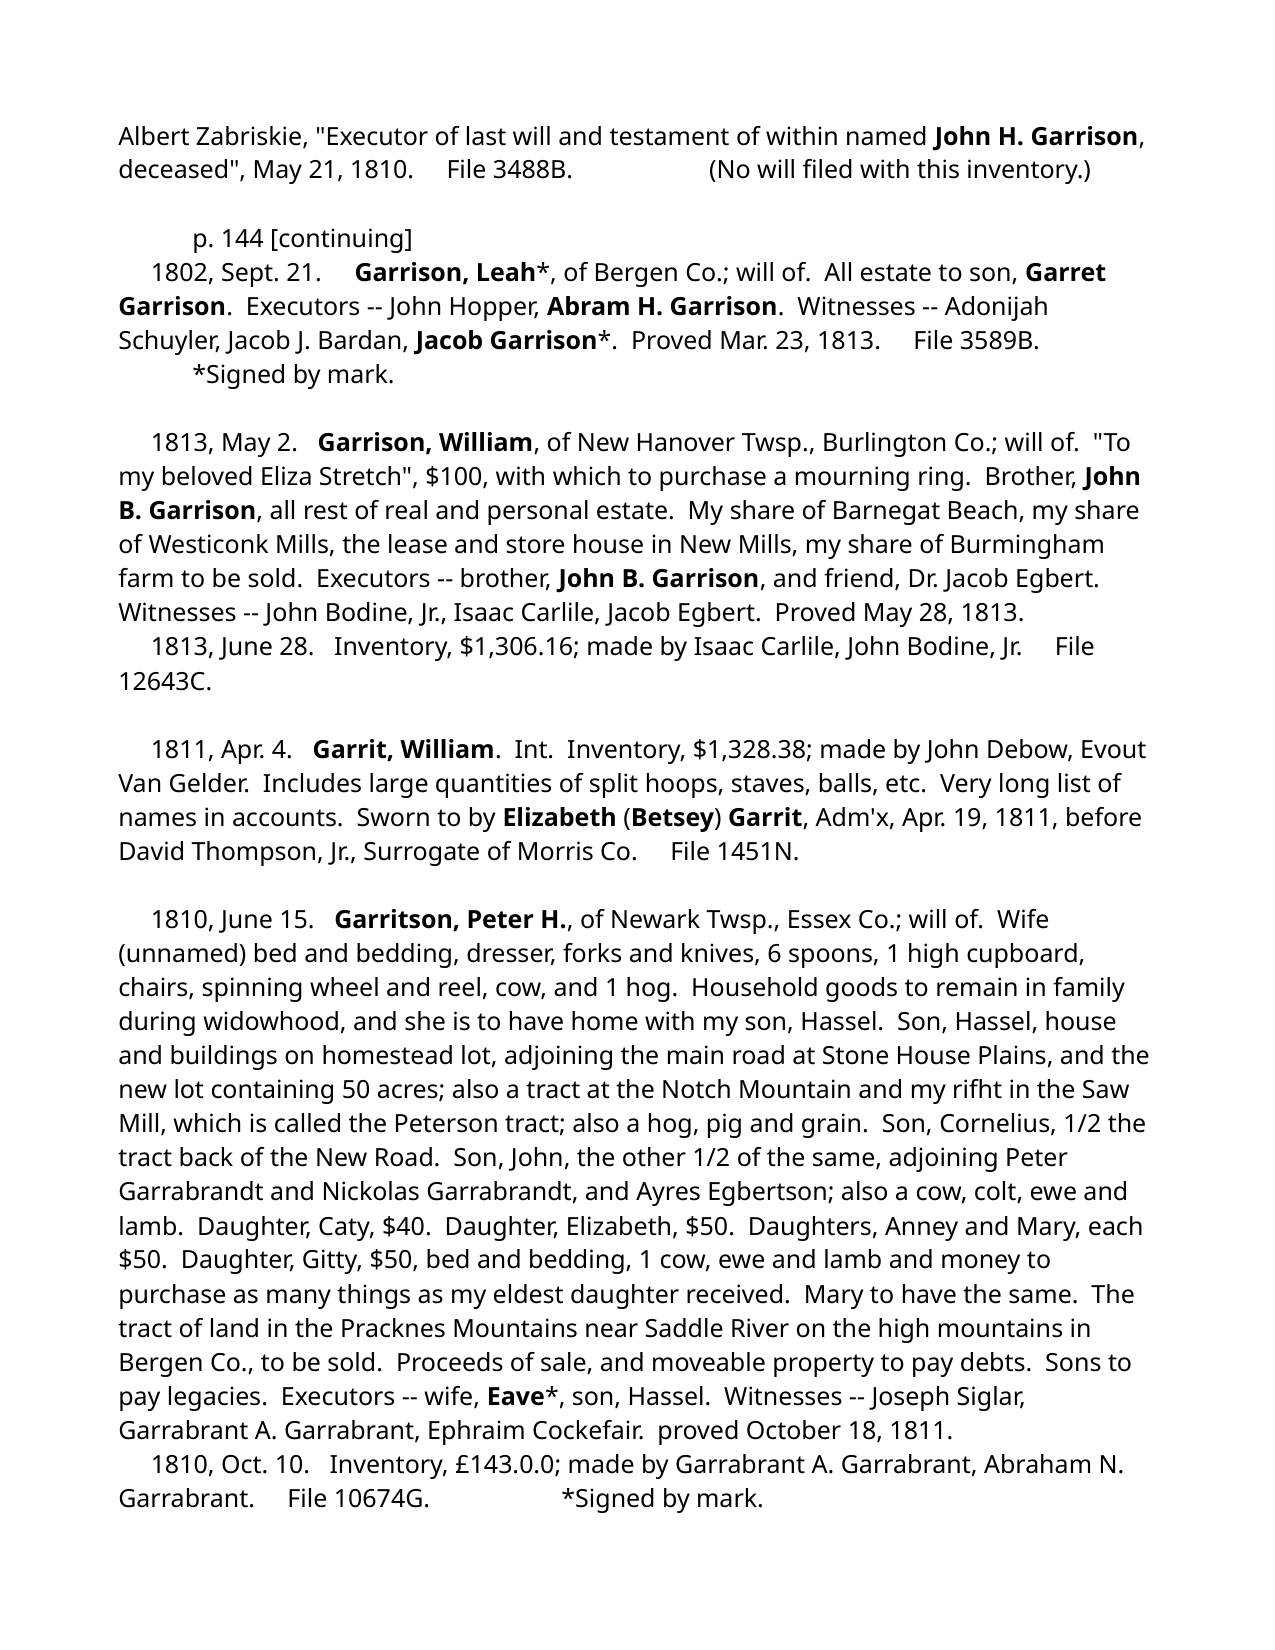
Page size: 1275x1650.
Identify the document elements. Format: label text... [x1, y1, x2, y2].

text 1811, Apr. 4. Garrit, William. Int. Inventory, $1,328.38; made by John Debow, Evout Van Gelder. Includes large quantities of split hoops, staves, balls, etc. Very long list of names in accounts. Sworn to by Elizabeth (Betsey) Garrit, Adm'x, Apr. 19, 1811, before David Thompson, Jr., Surrogate of Morris Co. File 1451N. [118, 731, 1157, 867]
text p. 144 [continuing] [118, 220, 1157, 254]
text 1813, May 2. Garrison, William, of New Hanover Twsp., Burlington Co.; will of. "To my beloved Eliza Stretch", $100, with which to purchase a mourning ring. Brother, John B. Garrison, all rest of real and personal estate. My share of Barnegat Beach, my share of Westiconk Mills, the lease and store house in New Mills, my share of Burmingham farm to be sold. Executors -- brother, John B. Garrison, and friend, Dr. Jacob Egbert. Witnesses -- John Bodine, Jr., Isaac Carlile, Jacob Egbert. Proved May 28, 1813. [118, 425, 1157, 629]
text 1813, June 28. Inventory, $1,306.16; made by Isaac Carlile, John Bodine, Jr. File 12643C. [118, 629, 1157, 697]
text 1802, Sept. 21. Garrison, Leah*, of Bergen Co.; will of. All estate to son, Garret Garrison. Executors -- John Hopper, Abram H. Garrison. Witnesses -- Adonijah Schuyler, Jacob J. Bardan, Jacob Garrison*. Proved Mar. 23, 1813. File 3589B. *Signed by mark. [118, 254, 1157, 391]
text Albert Zabriskie, "Executor of last will and testament of within named John H. Garrison, deceased", May 21, 1810. File 3488B. (No will filed with this inventory.) [118, 118, 1157, 186]
text 1810, Oct. 10. Inventory, £143.0.0; made by Garrabrant A. Garrabrant, Abraham N. Garrabrant. File 10674G. *Signed by mark. [118, 1447, 1157, 1515]
text 1810, June 15. Garritson, Peter H., of Newark Twsp., Essex Co.; will of. Wife (unnamed) bed and bedding, dresser, forks and knives, 6 spoons, 1 high cupboard, chairs, spinning wheel and reel, cow, and 1 hog. Household goods to remain in family during widowhood, and she is to have home with my son, Hassel. Son, Hassel, house and buildings on homestead lot, adjoining the main road at Stone House Plains, and the new lot containing 50 acres; also a tract at the Notch Mountain and my rifht in the Saw Mill, which is called the Peterson tract; also a hog, pig and grain. Son, Cornelius, 1/2 the tract back of the New Road. Son, John, the other 1/2 of the same, adjoining Peter Garrabrandt and Nickolas Garrabrandt, and Ayres Egbertson; also a cow, colt, ewe and lamb. Daughter, Caty, $40. Daughter, Elizabeth, $50. Daughters, Anney and Mary, each $50. Daughter, Gitty, $50, bed and bedding, 1 cow, ewe and lamb and money to purchase as many things as my eldest daughter received. Mary to have the same. The tract of land in the Pracknes Mountains near Saddle River on the high mountains in Bergen Co., to be sold. Proceeds of sale, and moveable property to pay debts. Sons to pay legacies. Executors -- wife, Eave*, son, Hassel. Witnesses -- Joseph Siglar, Garrabrant A. Garrabrant, Ephraim Cockefair. proved October 18, 1811. [118, 902, 1157, 1447]
